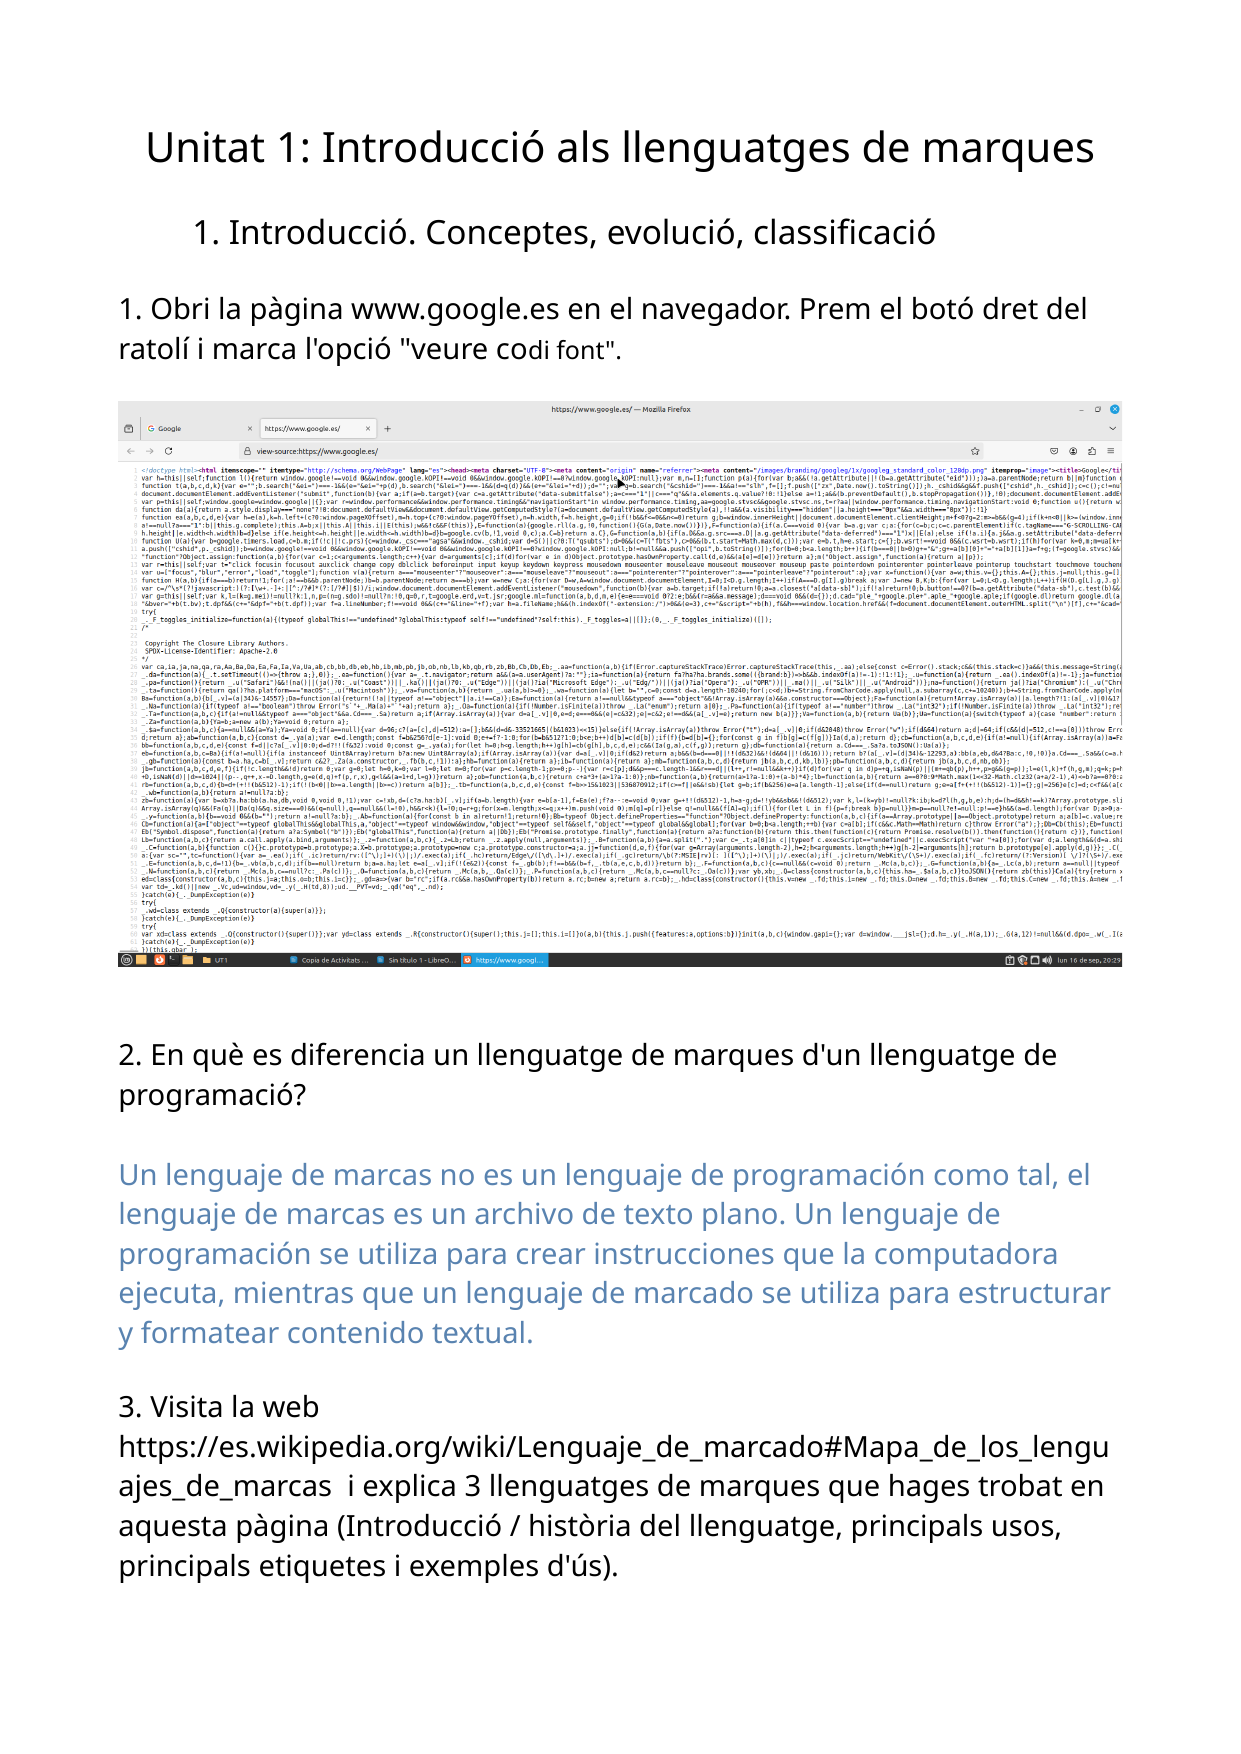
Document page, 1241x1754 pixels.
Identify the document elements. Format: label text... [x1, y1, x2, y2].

text 2. En què es diferencia un llenguatge de marques d'un llenguatge de programació? [118, 1035, 1122, 1114]
text 1. Introducció. Conceptes, evolució, classificació [118, 209, 1122, 254]
text 1. Obri la pàgina www.google.es en el navegador. Prem el botó dret del ratolí i marca l'opció "veure codi font". [118, 288, 1122, 368]
text Un lenguaje de marcas no es un lenguaje de programación como tal, el lenguaje de marcas es un archivo de texto plano. Un lenguaje de programación se utiliza para crear instrucciones que la computadora ejecuta, mientras que un lenguaje de marcado se utiliza para estructurar y formatear contenido textual. [118, 1154, 1122, 1352]
picture [118, 401, 1123, 967]
text 3. Visita la web https://es.wikipedia.org/wiki/Lenguaje_de_marcado#Mapa_de_los_lenguajes_de_marcas i explica 3 llenguatges de marques que hages trobat en aquesta pàgina (Introducció / història del llenguatge, principals usos, principals etiquetes i exemples d'ús). [118, 1386, 1122, 1585]
text Unitat 1: Introducció als llenguatges de marques [118, 118, 1122, 175]
